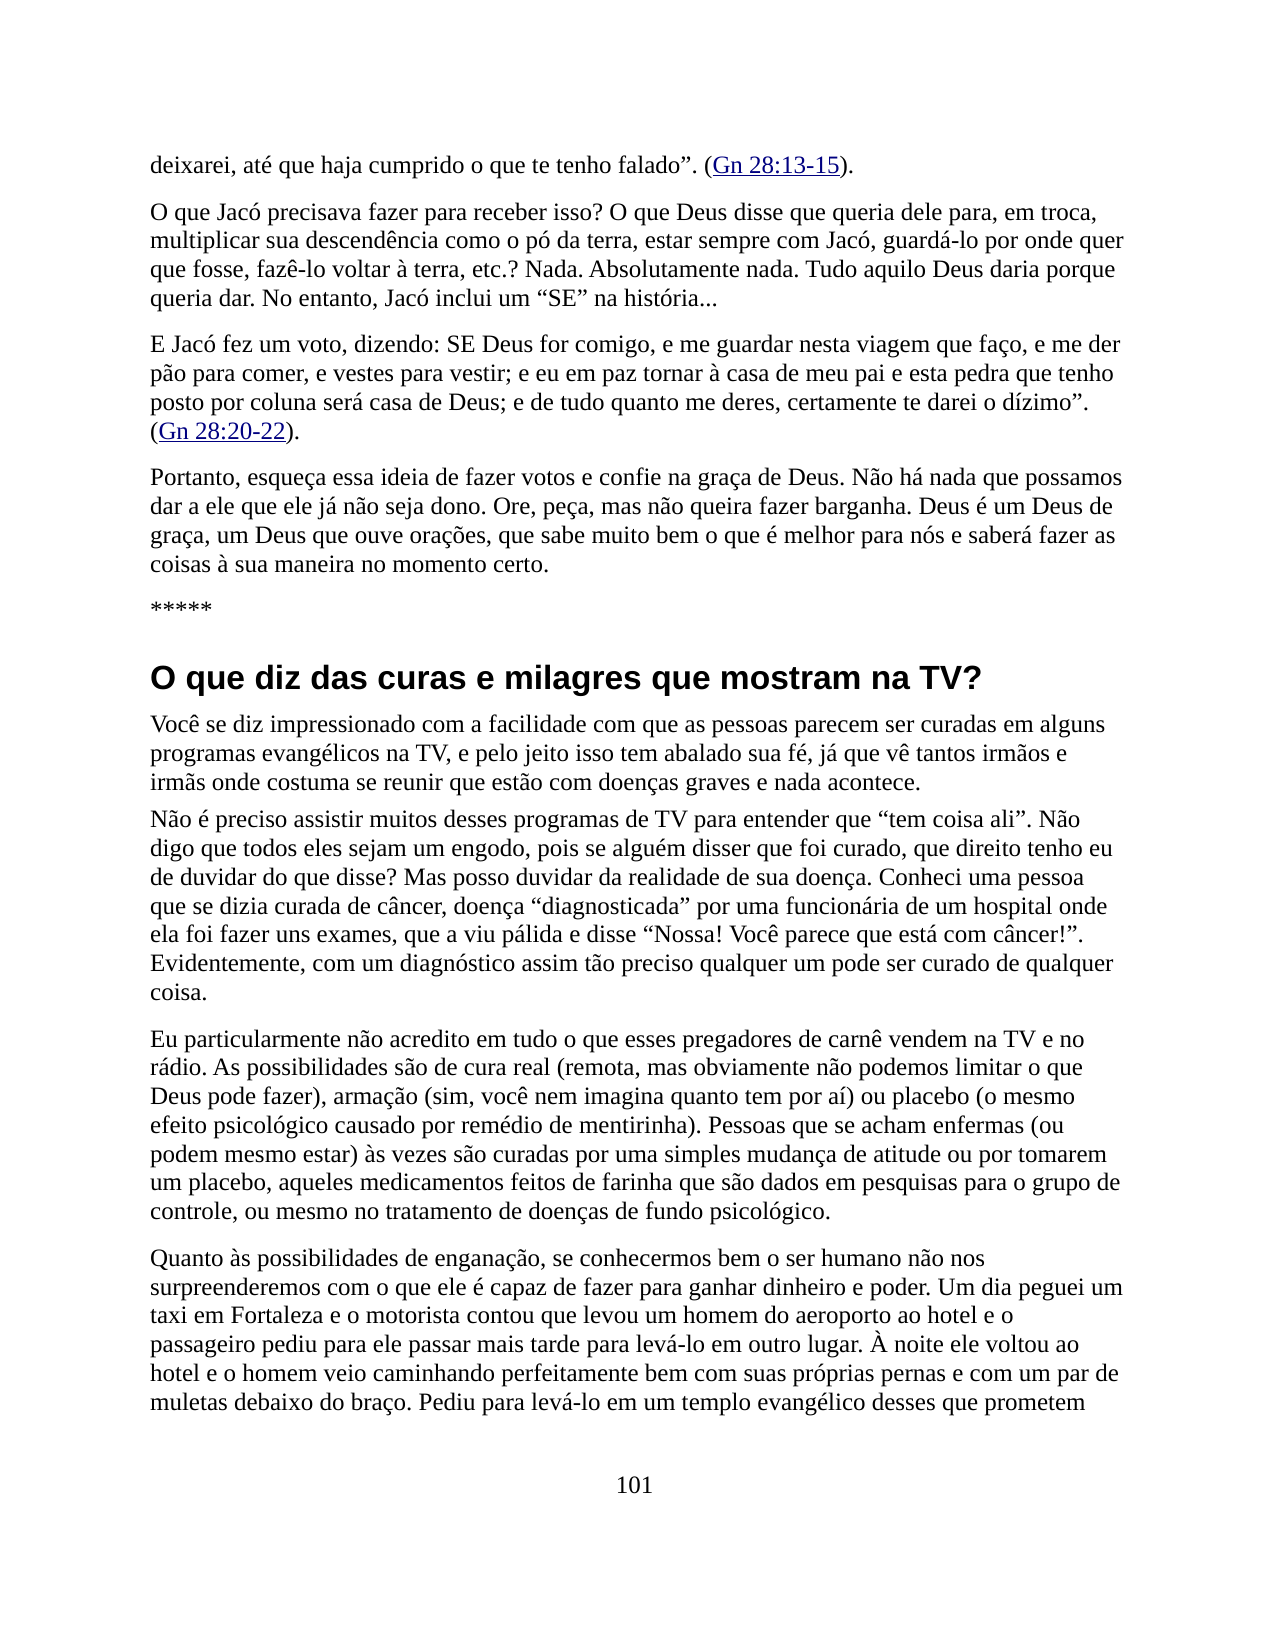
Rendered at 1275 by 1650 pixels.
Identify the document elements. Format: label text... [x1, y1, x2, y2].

text E Jacó fez um voto, dizendo: SE Deus for comigo, e me guardar nesta viagem que faço, e me der pão para comer, e vestes para vestir; e eu em paz tornar à casa de meu pai e esta pedra que tenho posto por coluna será casa de Deus; e de tudo quanto me deres, certamente te darei o dízimo”. (Gn 28:20-22). [150, 329, 1125, 444]
text Portanto, esqueça essa ideia de fazer votos e confie na graça de Deus. Não há nada que possamos dar a ele que ele já não seja dono. Ore, peça, mas não queira fazer barganha. Deus é um Deus de graça, um Deus que ouve orações, que sabe muito bem o que é melhor para nós e saberá fazer as coisas à sua maneira no momento certo. [150, 462, 1125, 577]
text Você se diz impressionado com a facilidade com que as pessoas parecem ser curadas em alguns programas evangélicos na TV, e pelo jeito isso tem abalado sua fé, já que vê tantos irmãos e irmãs onde costuma se reunir que estão com doenças graves e nada acontece. [150, 709, 1125, 796]
text ***** [150, 595, 1125, 624]
text Eu particularmente não acredito em tudo o que esses pregadores de carnê vendem na TV e no rádio. As possibilidades são de cura real (remota, mas obviamente não podemos limitar o que Deus pode fazer), armação (sim, você nem imagina quanto tem por aí) ou placebo (o mesmo efeito psicológico causado por remédio de mentirinha). Pessoas que se acham enfermas (ou podem mesmo estar) às vezes são curadas por uma simples mudança de atitude ou por tomarem um placebo, aqueles medicamentos feitos de farinha que são dados em pesquisas para o grupo de controle, ou mesmo no tratamento de doenças de fundo psicológico. [150, 1024, 1125, 1225]
subtitle O que diz das curas e milagres que mostram na TV? [150, 658, 1125, 697]
text Não é preciso assistir muitos desses programas de TV para entender que “tem coisa ali”. Não digo que todos eles sejam um engodo, pois se alguém disser que foi curado, que direito tenho eu de duvidar do que disse? Mas posso duvidar da realidade de sua doença. Conheci uma pessoa que se dizia curada de câncer, doença “diagnosticada” por uma funcionária de um hospital onde ela foi fazer uns exames, que a viu pálida e disse “Nossa! Você parece que está com câncer!”. Evidentemente, com um diagnóstico assim tão preciso qualquer um pode ser curado de qualquer coisa. [150, 804, 1125, 1006]
text Quanto às possibilidades de enganação, se conhecermos bem o ser humano não nos surpreenderemos com o que ele é capaz de fazer para ganhar dinheiro e poder. Um dia peguei um taxi em Fortaleza e o motorista contou que levou um homem do aeroporto ao hotel e o passageiro pediu para ele passar mais tarde para levá-lo em outro lugar. À noite ele voltou ao hotel e o homem veio caminhando perfeitamente bem com suas próprias pernas e com um par de muletas debaixo do braço. Pediu para levá-lo em um templo evangélico desses que prometem [150, 1243, 1125, 1415]
text O que Jacó precisava fazer para receber isso? O que Deus disse que queria dele para, em troca, multiplicar sua descendência como o pó da terra, estar sempre com Jacó, guardá-lo por onde quer que fosse, fazê-lo voltar à terra, etc.? Nada. Absolutamente nada. Tudo aquilo Deus daria porque queria dar. No entanto, Jacó inclui um “SE” na história... [150, 197, 1125, 312]
text deixarei, até que haja cumprido o que te tenho falado”. (Gn 28:13-15). [150, 150, 1125, 179]
